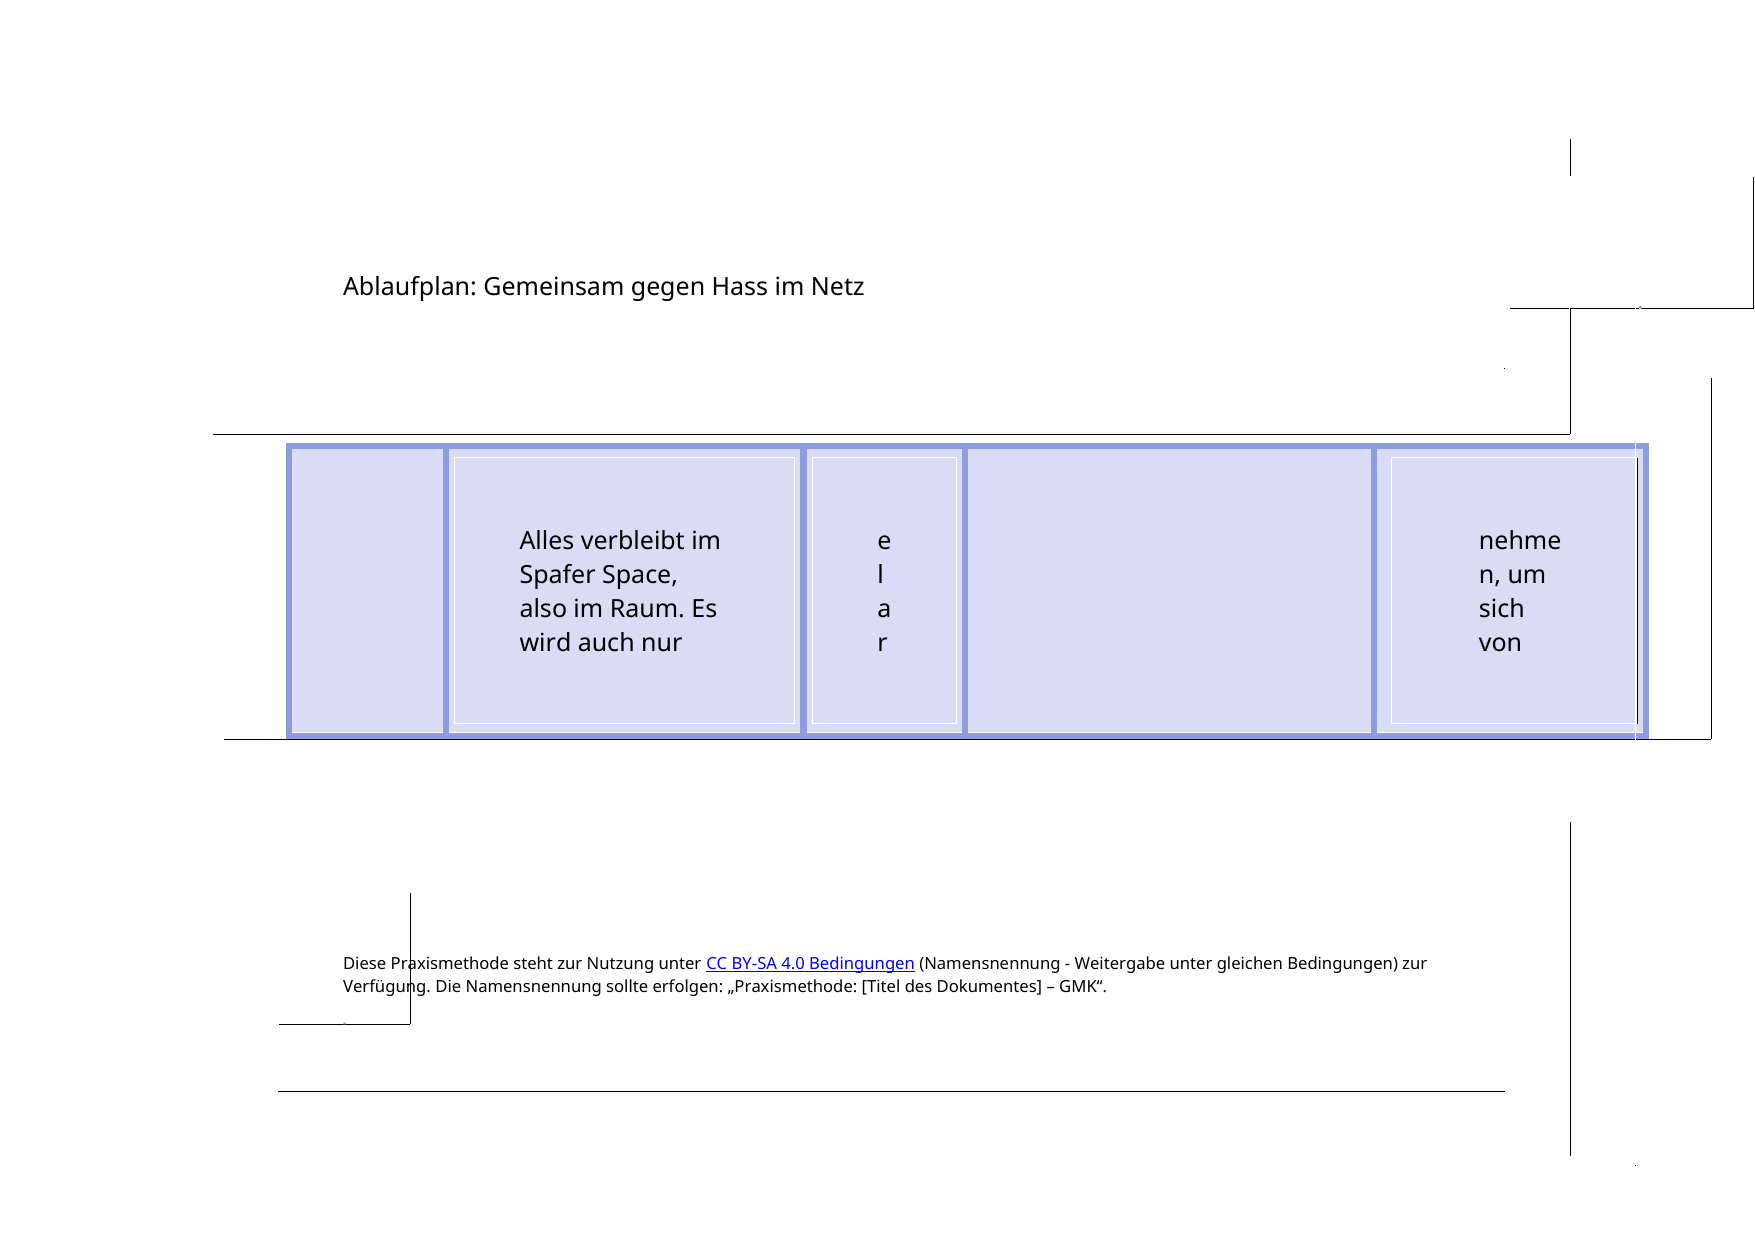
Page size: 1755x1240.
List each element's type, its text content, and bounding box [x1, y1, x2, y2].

table_cell [968, 449, 1371, 732]
table_cell [292, 449, 443, 732]
table_cell Alles verbleibt im Spafer Space, also im Raum. Es wird auch nur [449, 449, 800, 732]
table_cell nehmen, um sich von [1377, 449, 1635, 732]
table_cell elar [807, 449, 962, 732]
